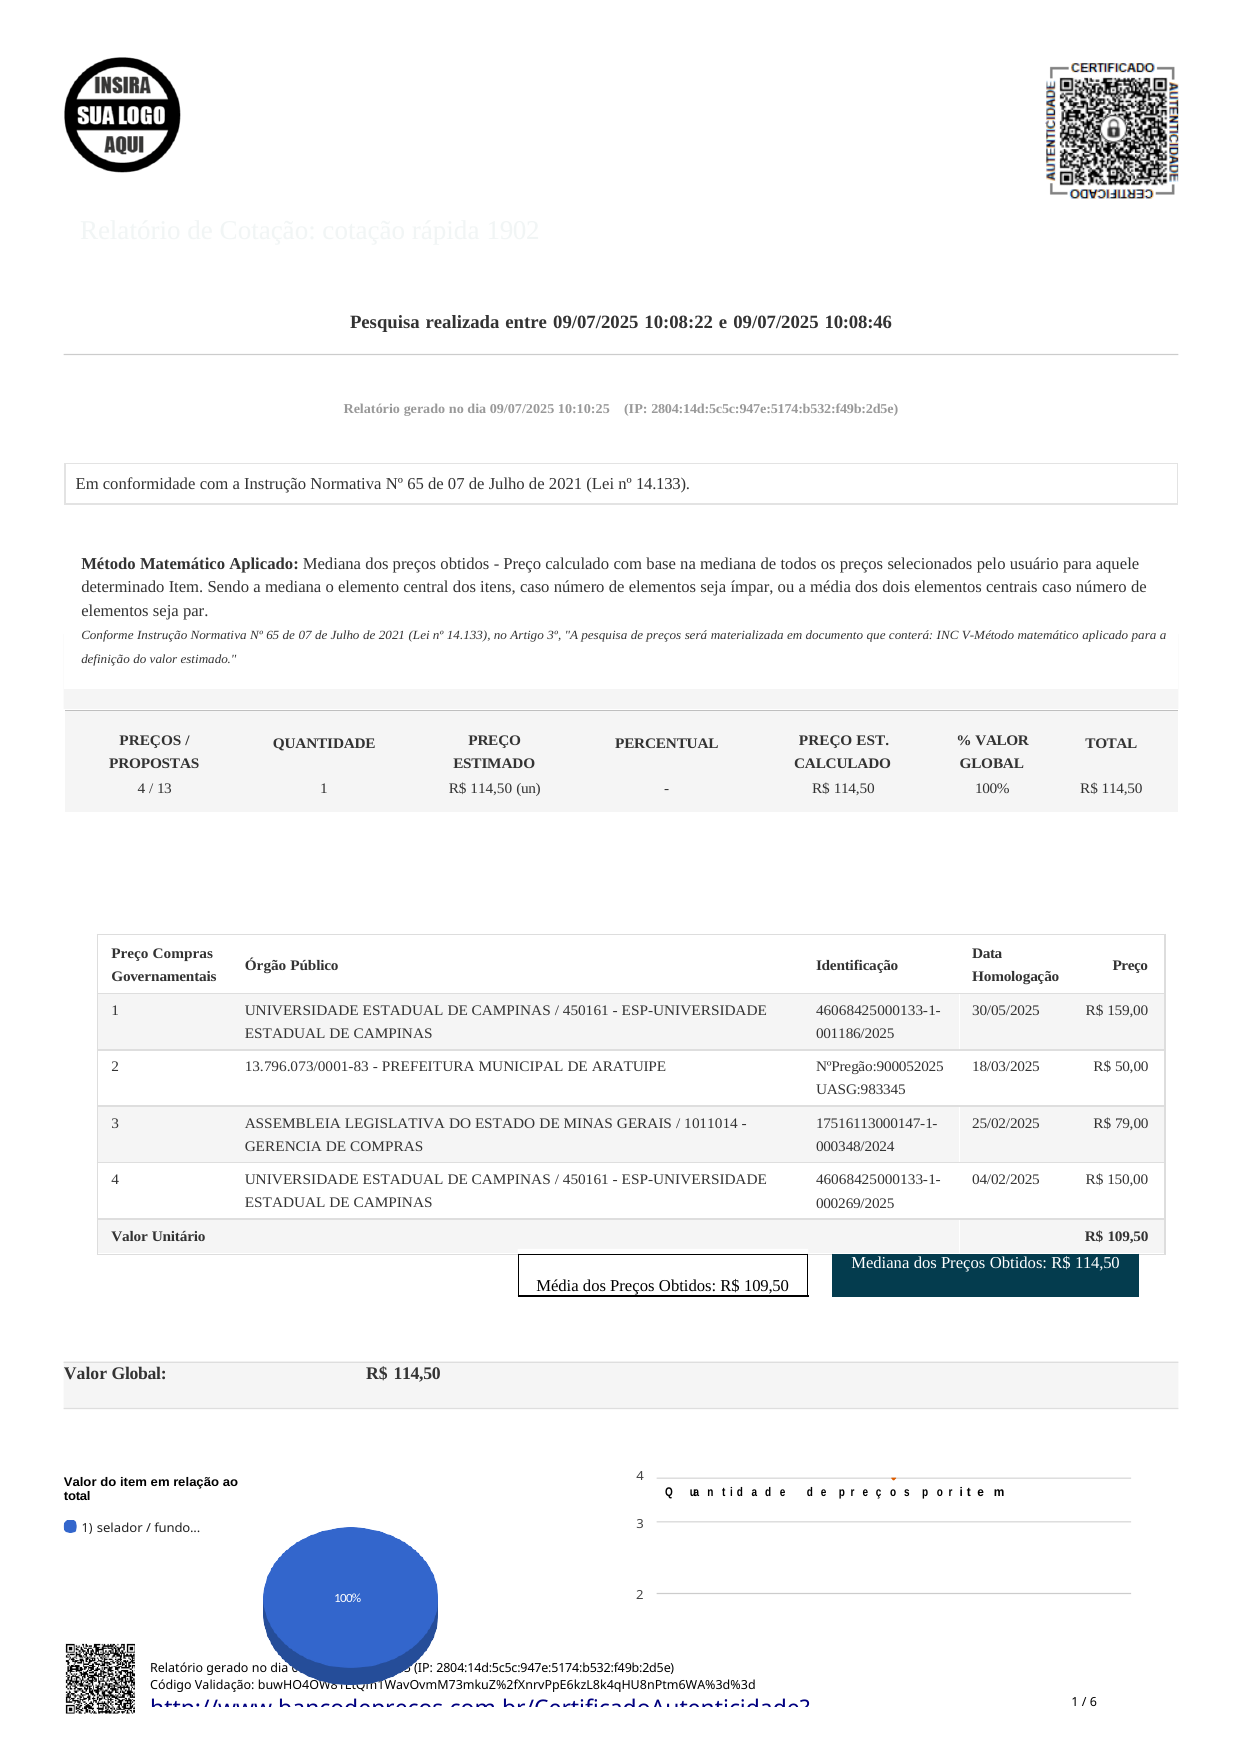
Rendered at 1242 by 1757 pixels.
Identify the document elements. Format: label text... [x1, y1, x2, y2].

table_cell [232, 1220, 808, 1253]
table_cell R$ 114,50 (un) [413, 775, 578, 812]
table_cell 25/02/2025 [960, 1107, 1073, 1162]
table_cell R$ 109,50 [1073, 1220, 1164, 1253]
table_cell UNIVERSIDADE ESTADUAL DE CAMPINAS / 450161 - ESP-UNIVERSIDADE ESTADUAL DE CAMPINAS [232, 994, 808, 1049]
table_cell [960, 1220, 1073, 1253]
table_cell Média dos Preços Obtidos: R$ 109,50 [519, 1279, 807, 1295]
text 4 [636, 1471, 1183, 1483]
table_cell R$ 50,00 [1073, 1051, 1164, 1105]
table_cell 4 / 13 [65, 775, 236, 812]
text [98, 1586, 264, 1603]
text Valor do item em relação ao total [64, 1475, 267, 1503]
table_cell [97, 1255, 518, 1295]
table_cell 13.796.073/0001-83 - PREFEITURA MUNICIPAL DE ARATUIPE [232, 1051, 808, 1105]
text Em conformidade com a Instrução Normativa Nº 65 de 07 de Julho de 2021 (Lei nº 14.133). [75, 473, 1177, 493]
table_header PREÇO ESTIMADO [413, 711, 578, 775]
table_header Preço [1073, 935, 1164, 992]
table_cell 04/02/2025 [960, 1163, 1073, 1218]
table_cell R$ 150,00 [1073, 1163, 1164, 1218]
text Relatório de Cotação: cotação rápida 1902 [80, 214, 1178, 246]
table_cell 1 [98, 994, 232, 1049]
table_cell - [578, 775, 757, 812]
list selador / fundo... [81, 1519, 267, 1536]
table_header PERCENTUAL [578, 711, 757, 775]
table_cell NºPregão:900052025 UASG:983345 [808, 1051, 959, 1105]
table_cell 46068425000133-1- 000269/2025 [808, 1163, 959, 1218]
table_cell [808, 1255, 832, 1295]
table_cell 18/03/2025 [960, 1051, 1073, 1105]
table_cell 17516113000147-1- 000348/2024 [808, 1107, 959, 1162]
table_header Data Homologação [960, 935, 1073, 992]
table_cell 3 [98, 1107, 232, 1162]
table_cell [808, 1220, 959, 1253]
text Relatório gerado no dia 09/07/2025 10:10:25 (IP: 2804:14d:5c5c:947e:5174:b532:f49b:2d5e) [97, 401, 1144, 417]
table_cell 2 [98, 1051, 232, 1105]
text Método Matemático Aplicado: Mediana dos preços obtidos - Preço calculado com base na mediana de todos os preços selecionados pelo usuário para aquele determinado Item. Sendo a mediana o elemento central dos itens, caso número de elementos seja ímpar, ou a média dos dois elementos centrais caso número de elementos seja par. [81, 553, 1178, 620]
table_cell [1139, 1255, 1165, 1295]
table_cell UNIVERSIDADE ESTADUAL DE CAMPINAS / 450161 - ESP-UNIVERSIDADE ESTADUAL DE CAMPINAS [232, 1163, 808, 1218]
table_header % VALOR GLOBAL [925, 711, 1054, 775]
text QQuuaannttiiddaaddee ddee pprreeççooss ppoorr iitteemm [665, 1483, 1183, 1501]
text 3 [636, 1515, 1183, 1532]
table_cell Valor Unitário [98, 1220, 232, 1253]
table_cell 4 [98, 1163, 232, 1218]
table_cell 46068425000133-1- 001186/2025 [808, 994, 959, 1049]
table_cell 100% [925, 775, 1054, 812]
table_header PREÇO EST. CALCULADO [757, 711, 925, 775]
table_header Órgão Público [232, 935, 808, 992]
text Conforme Instrução Normativa Nº 65 de 07 de Julho de 2021 (Lei nº 14.133), no Artigo 3º, "A pesquisa de preços será materializada em documento que conterá: INC V-Método matemático aplicado para a definição do valor estimado." [81, 628, 1178, 666]
table_header Preço Compras Governamentais [98, 935, 232, 992]
text 2 [438, 1586, 1182, 1603]
table_header Identificação [808, 935, 959, 992]
table_cell 1 [236, 775, 413, 812]
text Pesquisa realizada entre 09/07/2025 10:08:22 e 09/07/2025 10:08:46 [97, 311, 1144, 332]
table_cell ASSEMBLEIA LEGISLATIVA DO ESTADO DE MINAS GERAIS / 1011014 - GERENCIA DE COMPRAS [232, 1107, 808, 1162]
table_cell R$ 114,50 [757, 775, 925, 812]
table_header PREÇOS / PROPOSTAS [65, 711, 236, 775]
table_cell R$ 79,00 [1073, 1107, 1164, 1162]
table_cell R$ 114,50 [1054, 775, 1178, 812]
table_header TOTAL [1054, 711, 1178, 775]
table_cell R$ 159,00 [1073, 994, 1164, 1049]
table_cell Mediana dos Preços Obtidos: R$ 114,50 [833, 1255, 1138, 1295]
table_cell 30/05/2025 [960, 994, 1073, 1049]
table_header QUANTIDADE [236, 711, 413, 775]
